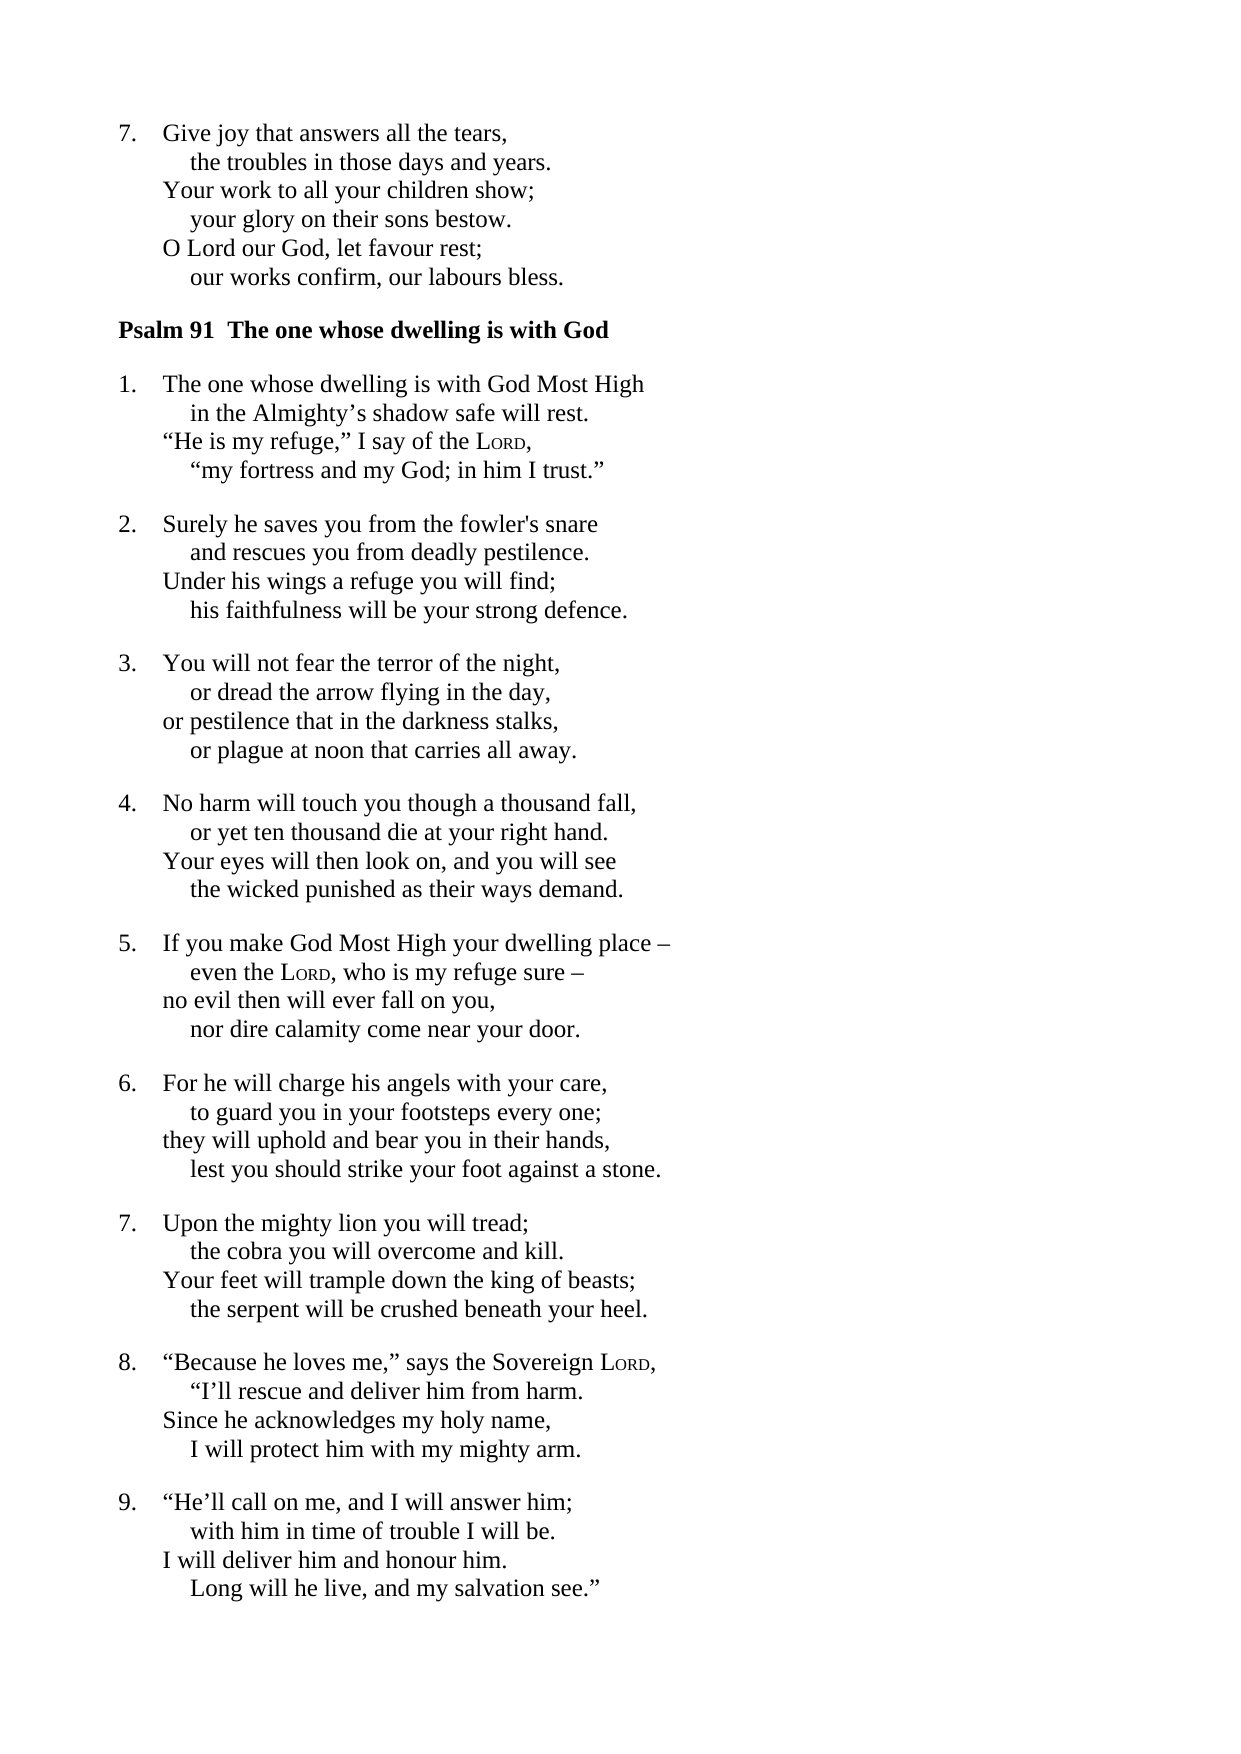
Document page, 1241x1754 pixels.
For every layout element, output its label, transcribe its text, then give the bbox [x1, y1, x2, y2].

text Your work to all your children show; [162, 176, 1122, 204]
text Your eyes will then look on, and you will see [162, 846, 1122, 874]
text Since he acknowledges my holy name, [162, 1405, 1122, 1434]
text 9. “He’ll call on me, and I will answer him; [118, 1487, 1122, 1516]
text or dread the arrow flying in the day, [171, 677, 1122, 706]
text “I’ll rescue and deliver him from harm. [171, 1376, 1122, 1405]
text Your feet will trample down the king of beasts; [162, 1265, 1122, 1294]
text the wicked punished as their ways demand. [171, 874, 1122, 903]
text Under his wings a refuge you will find; [162, 566, 1122, 595]
text they will uphold and bear you in their hands, [162, 1125, 1122, 1154]
text 5. If you make God Most High your dwelling place – [118, 928, 1122, 957]
text or pestilence that in the darkness stalks, [162, 706, 1122, 735]
text O Lord our God, let favour rest; [162, 233, 1122, 262]
text to guard you in your footsteps every one; [171, 1097, 1122, 1125]
text the troubles in those days and years. [171, 147, 1122, 176]
text or yet ten thousand die at your right hand. [171, 817, 1122, 846]
text 6. For he will charge his angels with your care, [118, 1068, 1122, 1097]
subtitle Psalm 91 The one whose dwelling is with God [118, 315, 1122, 344]
text 2. Surely he saves you from the fowler's snare [118, 509, 1122, 537]
text 4. No harm will touch you though a thousand fall, [118, 788, 1122, 817]
text lest you should strike your foot against a stone. [171, 1154, 1122, 1183]
text 7. Upon the mighty lion you will tread; [118, 1208, 1122, 1236]
text 8. “Because he loves me,” says the Sovereign Lord, [118, 1347, 1122, 1376]
text “He is my refuge,” I say of the Lord, [162, 426, 1122, 455]
text no evil then will ever fall on you, [162, 986, 1122, 1014]
text his faithfulness will be your strong defence. [171, 595, 1122, 624]
text 1. The one whose dwelling is with God Most High [118, 369, 1122, 398]
text our works confirm, our labours bless. [171, 262, 1122, 291]
text Long will he live, and my salvation see.” [171, 1573, 1122, 1602]
text “my fortress and my God; in him I trust.” [171, 455, 1122, 484]
text the cobra you will overcome and kill. [171, 1236, 1122, 1265]
text even the Lord, who is my refuge sure – [171, 957, 1122, 986]
text in the Almighty’s shadow safe will rest. [171, 398, 1122, 426]
text with him in time of trouble I will be. [171, 1516, 1122, 1545]
text 3. You will not fear the terror of the night, [118, 648, 1122, 677]
text the serpent will be crushed beneath your heel. [171, 1294, 1122, 1323]
text I will protect him with my mighty arm. [171, 1434, 1122, 1462]
text your glory on their sons bestow. [171, 204, 1122, 233]
text 7. Give joy that answers all the tears, [118, 118, 1122, 147]
text or plague at noon that carries all away. [171, 735, 1122, 763]
text and rescues you from deadly pestilence. [171, 537, 1122, 566]
text I will deliver him and honour him. [162, 1545, 1122, 1573]
text nor dire calamity come near your door. [171, 1014, 1122, 1043]
